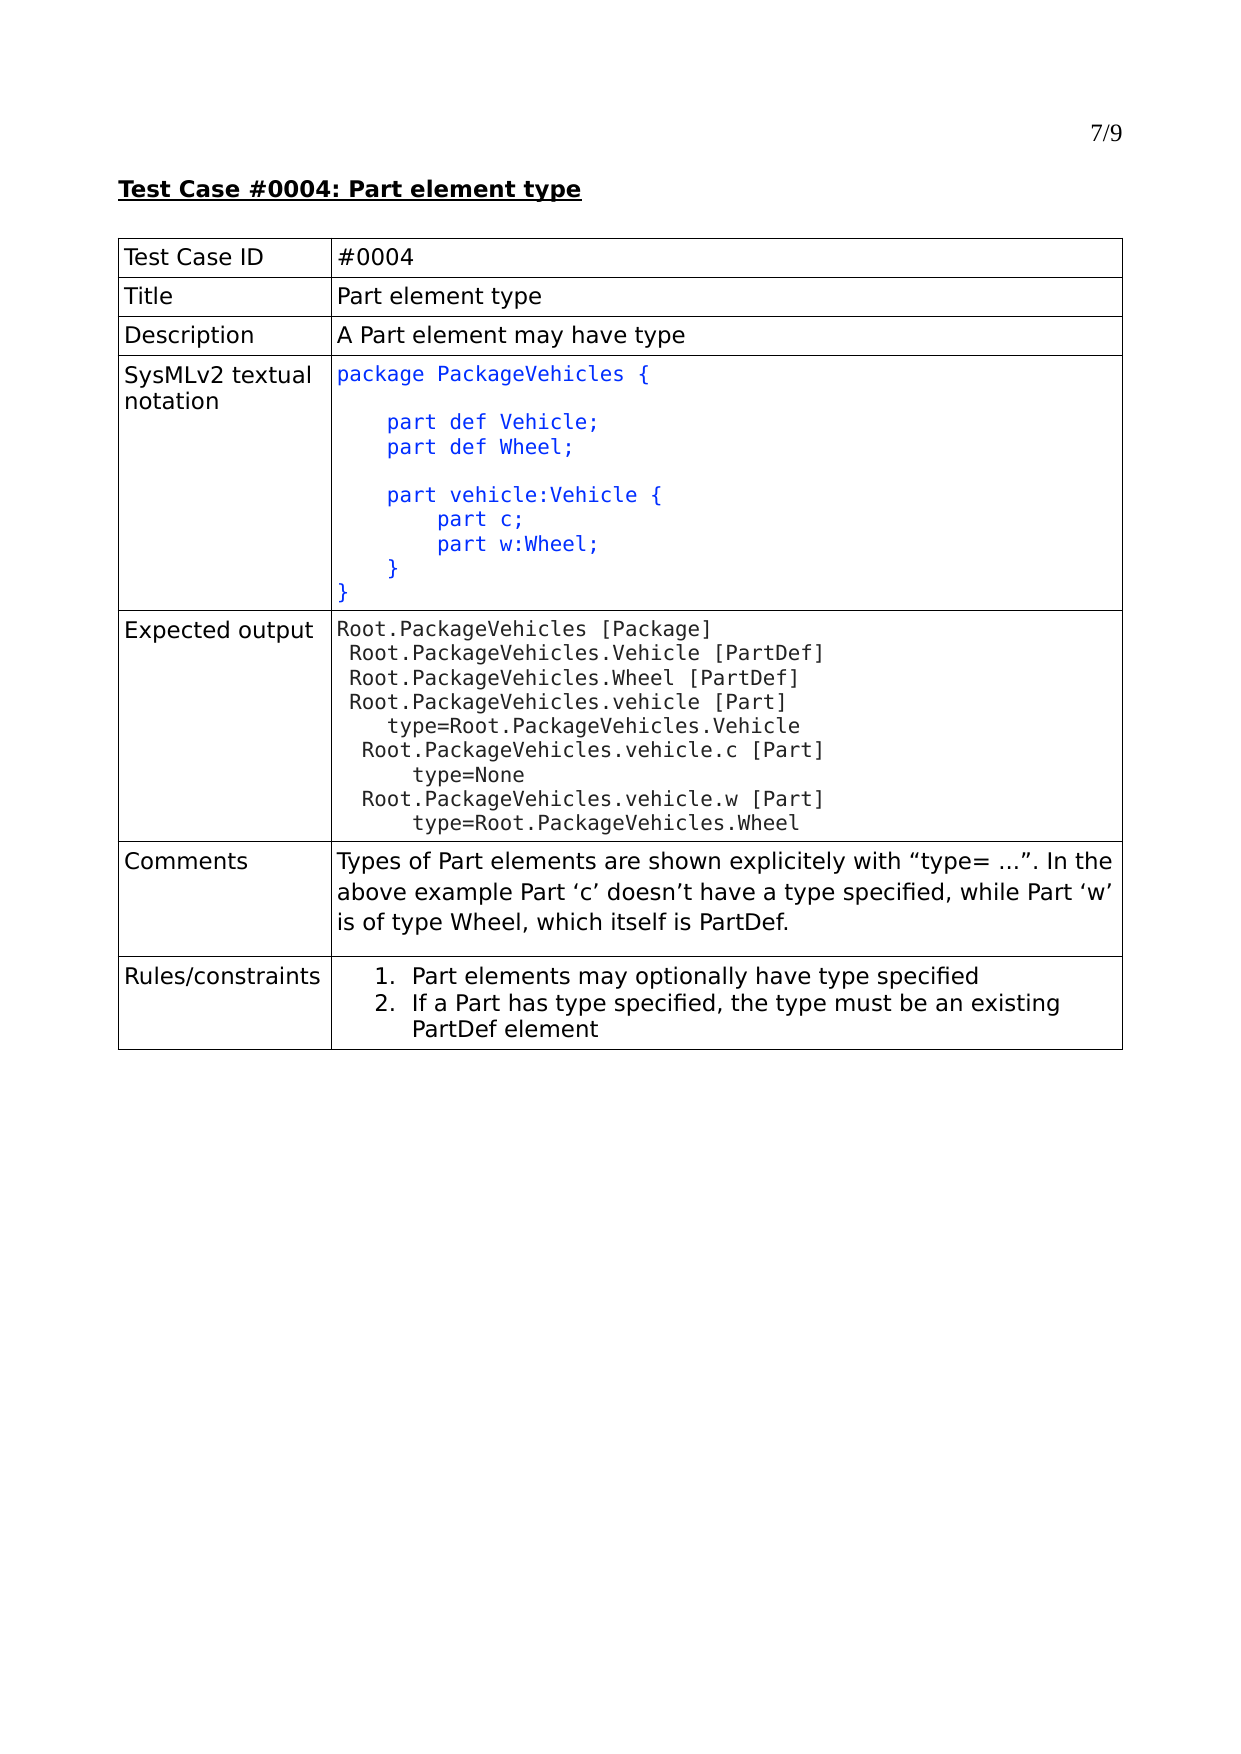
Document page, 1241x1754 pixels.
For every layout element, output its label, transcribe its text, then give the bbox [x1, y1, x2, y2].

table_cell Rules/constraints [119, 957, 331, 1049]
table_cell Comments [119, 842, 331, 956]
table_cell Part elements may optionally have type specified If a Part has type specified, the type must be an existing PartDef element [332, 957, 1122, 1049]
table_header Test Case ID [119, 239, 331, 277]
table_cell Root.PackageVehicles [Package] Root.PackageVehicles.Vehicle [PartDef] Root.PackageVehicles.Wheel [PartDef] Root.PackageVehicles.vehicle [Part] type=Root.PackageVehicles.Vehicle Root.PackageVehicles.vehicle.c [Part] type=None Root.PackageVehicles.vehicle.w [Part] type=Root.PackageVehicles.Wheel [332, 611, 1122, 841]
table_cell Description [119, 317, 331, 355]
table_header #0004 [332, 239, 1122, 277]
table_cell Types of Part elements are shown explicitely with “type= ...”. In the above example Part ‘c’ doesn’t have a type specified, while Part ‘w’ is of type Wheel, which itself is PartDef. [332, 842, 1122, 956]
table_cell SysMLv2 textual notation [119, 356, 331, 610]
table_cell Expected output [119, 611, 331, 841]
table_cell package PackageVehicles { part def Vehicle; part def Wheel; part vehicle:Vehicle { part c; part w:Wheel; } } [332, 356, 1122, 610]
table_cell A Part element may have type [332, 317, 1122, 355]
table_cell Part element type [332, 278, 1122, 316]
table_cell Title [119, 278, 331, 316]
text Test Case #0004: Part element type [118, 176, 1122, 203]
